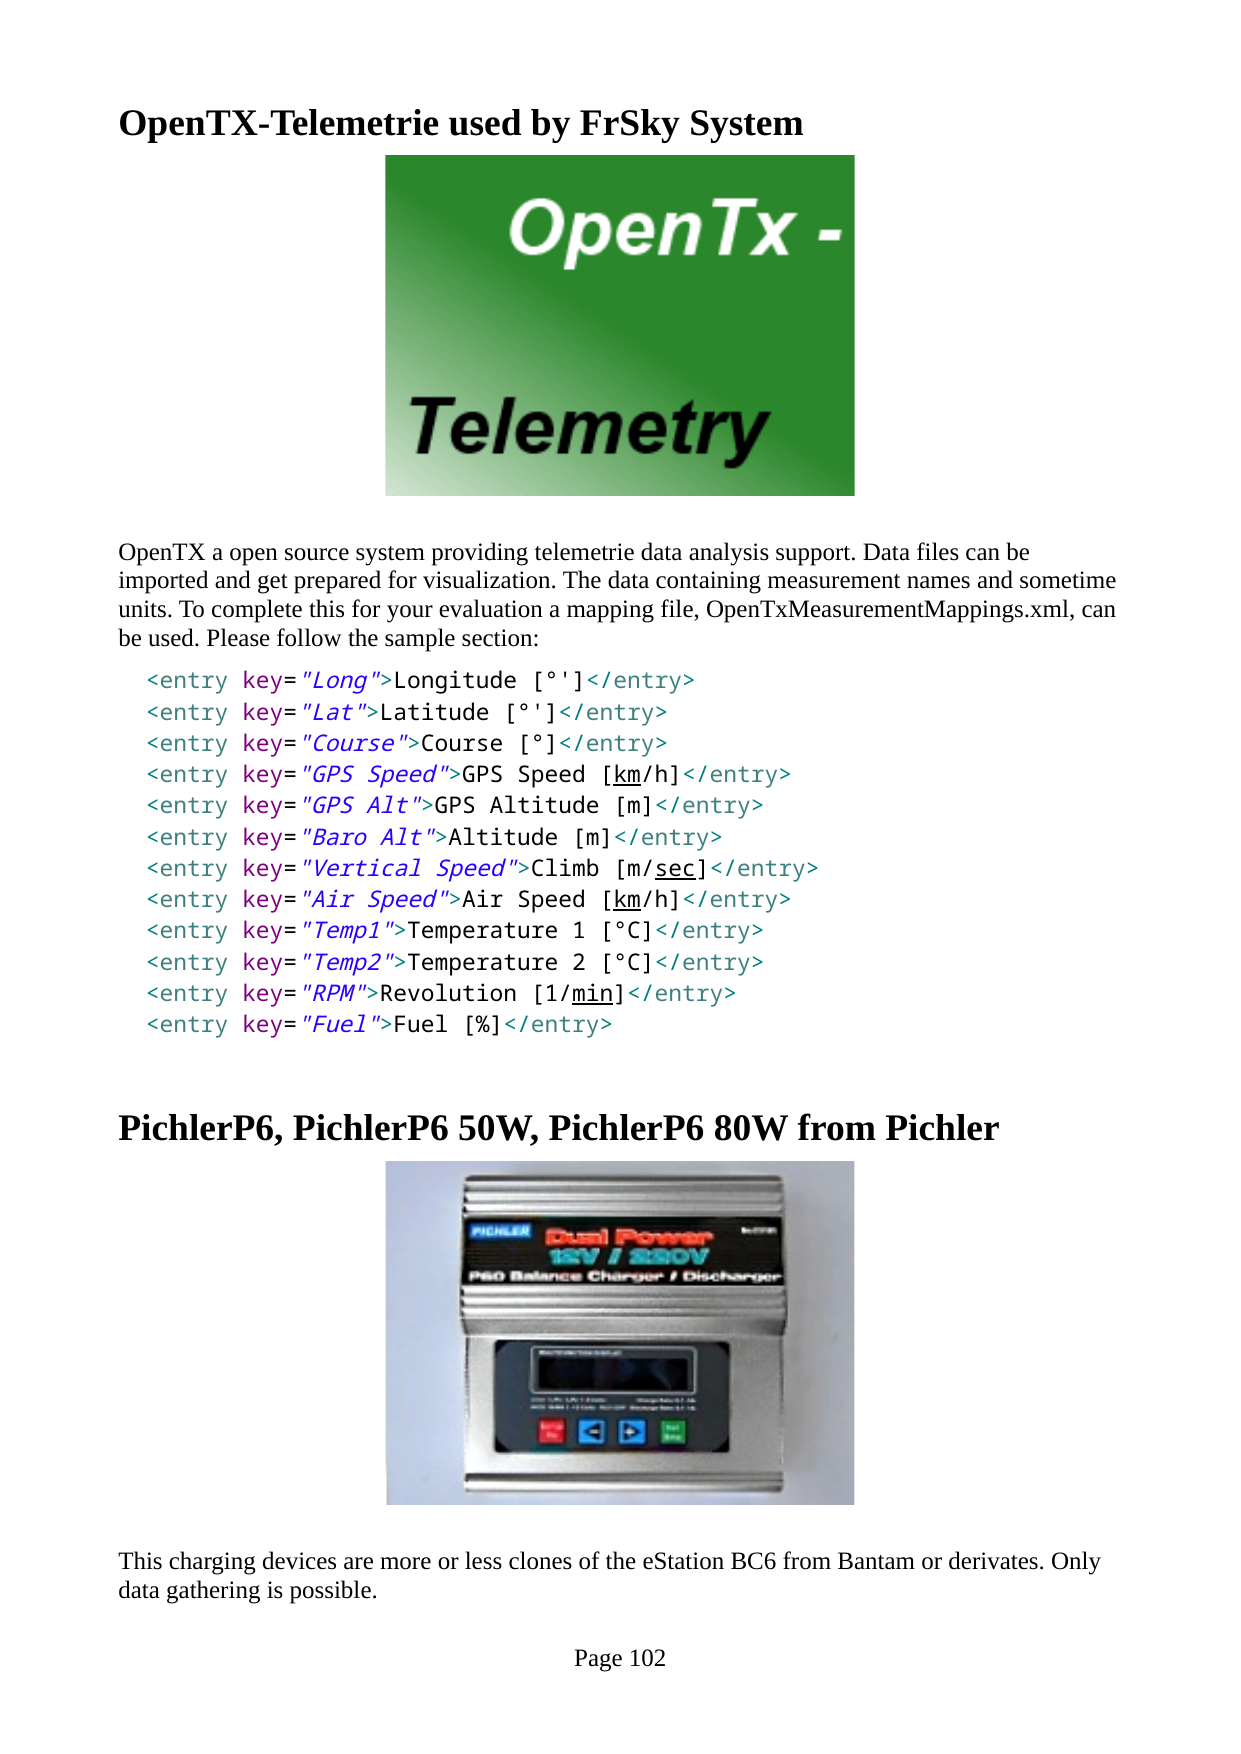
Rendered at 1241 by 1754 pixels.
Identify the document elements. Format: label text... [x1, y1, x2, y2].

text This charging devices are more or less clones of the eStation BC6 from Bantam or derivates. Only data gathering is possible. [118, 1546, 1122, 1604]
text <entry key="Air Speed">Air Speed [km/h]</entry> [118, 883, 1122, 914]
text <entry key="Lat">Latitude [°']</entry> [118, 696, 1122, 727]
text OpenTX a open source system providing telemetrie data analysis support. Data files can be imported and get prepared for visualization. The data containing measurement names and sometime units. To complete this for your evaluation a mapping file, OpenTxMeasurementMappings.xml, can be used. Please follow the sample section: [118, 537, 1122, 652]
text <entry key="Fuel">Fuel [%]</entry> [118, 1008, 1122, 1039]
text <entry key="Vertical Speed">Climb [m/sec]</entry> [118, 852, 1122, 883]
text <entry key="Long">Longitude [°']</entry> [118, 664, 1122, 696]
text <entry key="Baro Alt">Altitude [m]</entry> [118, 821, 1122, 852]
text <entry key="RPM">Revolution [1/min]</entry> [118, 977, 1122, 1008]
subtitle OpenTX-Telemetrie used by FrSky System [118, 100, 1122, 143]
text <entry key="Temp2">Temperature 2 [°C]</entry> [118, 946, 1122, 977]
text <entry key="Temp1">Temperature 1 [°C]</entry> [118, 914, 1122, 946]
text <entry key="GPS Alt">GPS Altitude [m]</entry> [118, 789, 1122, 821]
text <entry key="GPS Speed">GPS Speed [km/h]</entry> [118, 758, 1122, 789]
subtitle PichlerP6, PichlerP6 50W, PichlerP6 80W from Pichler [118, 1106, 1122, 1149]
text <entry key="Course">Course [°]</entry> [118, 727, 1122, 758]
